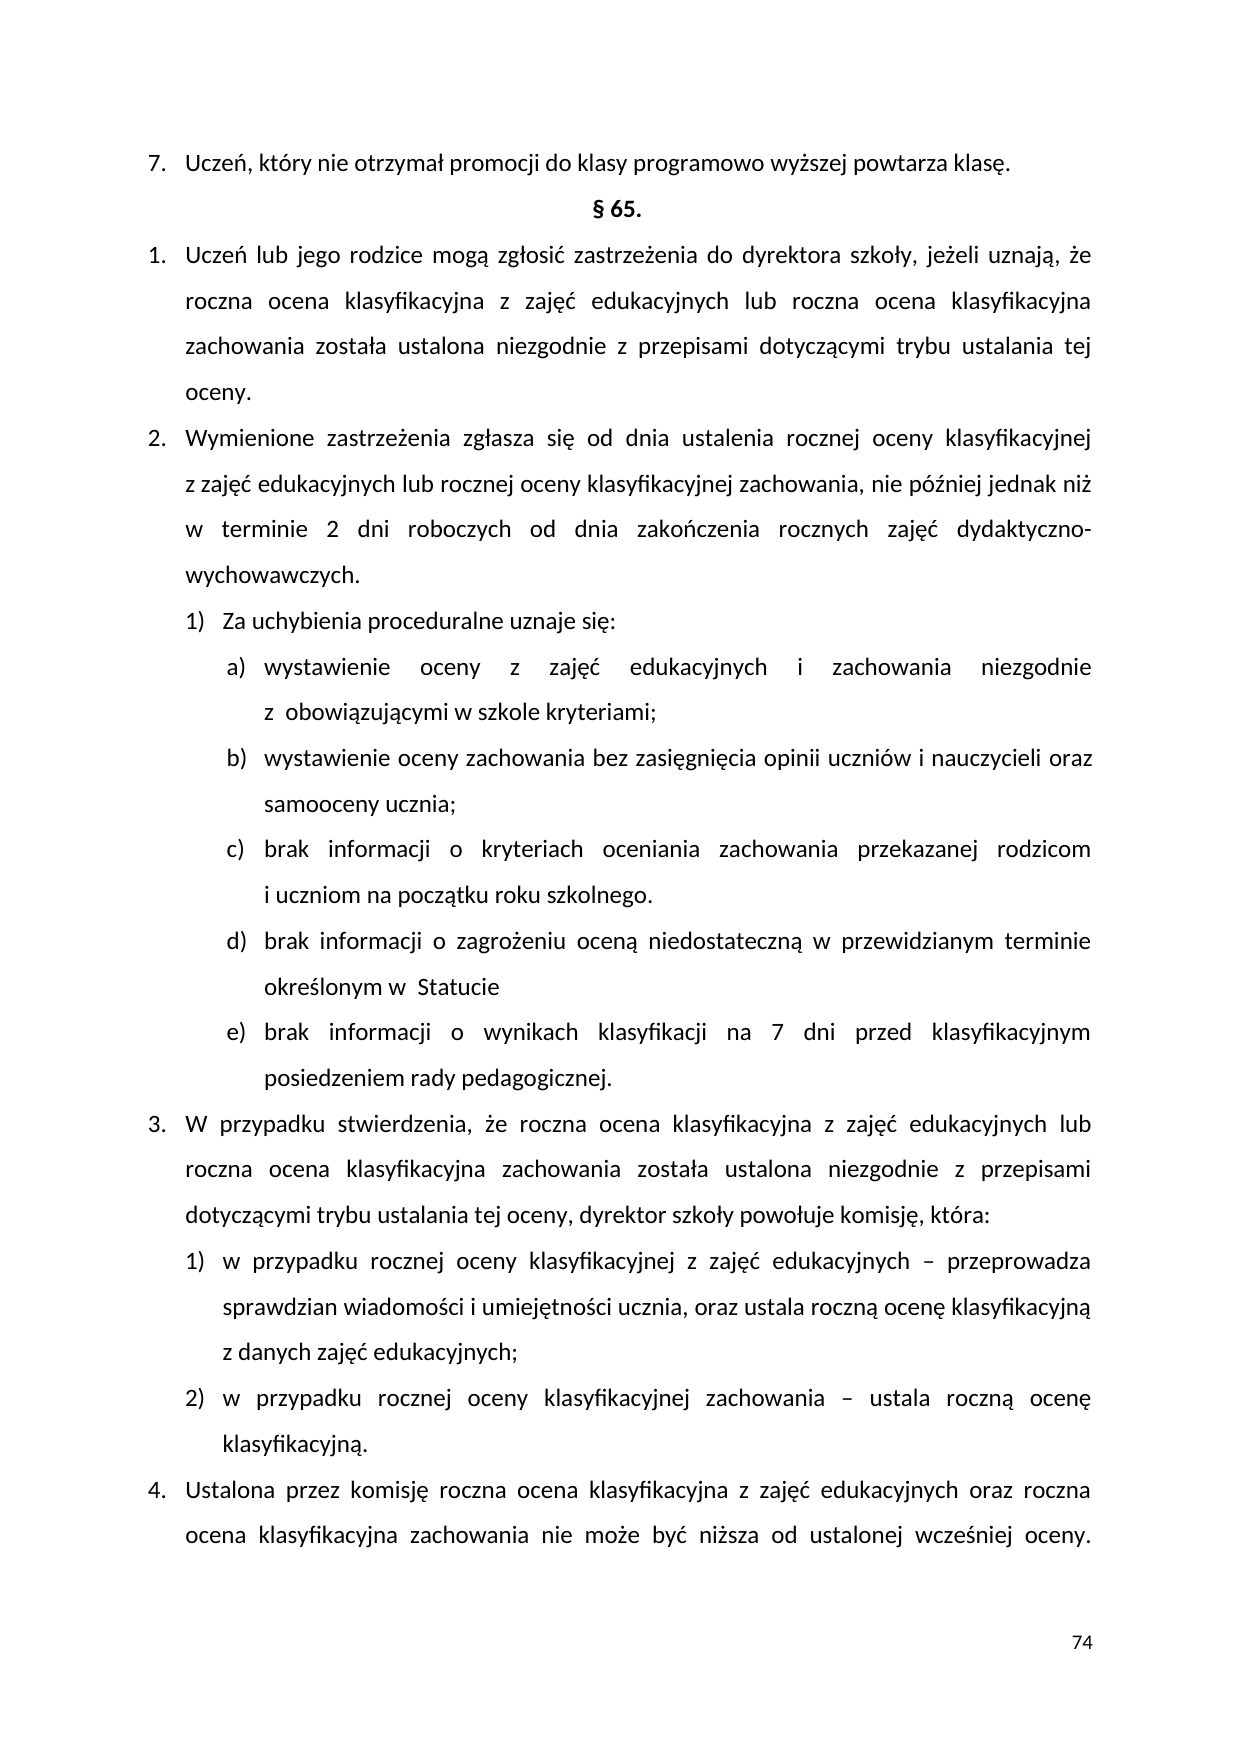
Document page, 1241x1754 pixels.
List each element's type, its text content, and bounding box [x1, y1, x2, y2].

list § 65. [148, 193, 1087, 224]
list w przypadku rocznej oceny klasyfikacyjnej zachowania – ustala roczną ocenę klasyfikacyjną. [185, 1382, 1093, 1458]
list Wymienione zastrzeżenia zgłasza się od dnia ustalenia rocznej oceny klasyfikacyjnej z zajęć edukacyjnych lub rocznej oceny klasyfikacyjnej zachowania, nie później jednak niż w terminie 2 dni roboczych od dnia zakończenia rocznych zajęć dydaktyczno-wychowawczych. [148, 422, 1093, 590]
list brak informacji o kryteriach oceniania zachowania przekazanej rodzicom i uczniom na początku roku szkolnego. [226, 833, 1093, 910]
list w przypadku rocznej oceny klasyfikacyjnej z zajęć edukacyjnych – przeprowadza sprawdzian wiadomości i umiejętności ucznia, oraz ustala roczną ocenę klasyfikacyjną z danych zajęć edukacyjnych; [185, 1245, 1093, 1367]
list brak informacji o zagrożeniu oceną niedostateczną w przewidzianym terminie określonym w Statucie [226, 925, 1093, 1001]
list W przypadku stwierdzenia, że roczna ocena klasyfikacyjna z zajęć edukacyjnych lub roczna ocena klasyfikacyjna zachowania została ustalona niezgodnie z przepisami dotyczącymi trybu ustalania tej oceny, dyrektor szkoły powołuje komisję, która: [148, 1108, 1093, 1230]
list wystawienie oceny zachowania bez zasięgnięcia opinii uczniów i nauczycieli oraz samooceny ucznia; [226, 742, 1093, 818]
list Za uchybienia proceduralne uznaje się: [185, 605, 1093, 635]
list Uczeń, który nie otrzymał promocji do klasy programowo wyższej powtarza klasę. [148, 148, 1093, 178]
list Uczeń lub jego rodzice mogą zgłosić zastrzeżenia do dyrektora szkoły, jeżeli uznają, że roczna ocena klasyfikacyjna z zajęć edukacyjnych lub roczna ocena klasyfikacyjna zachowania została ustalona niezgodnie z przepisami dotyczącymi trybu ustalania tej oceny. [148, 239, 1093, 407]
list wystawienie oceny z zajęć edukacyjnych i zachowania niezgodnie z obowiązującymi w szkole kryteriami; [226, 651, 1093, 727]
list brak informacji o wynikach klasyfikacji na 7 dni przed klasyfikacyjnym posiedzeniem rady pedagogicznej. [226, 1016, 1093, 1093]
list Ustalona przez komisję roczna ocena klasyfikacyjna z zajęć edukacyjnych oraz roczna ocena klasyfikacyjna zachowania nie może być niższa od ustalonej wcześniej oceny. [148, 1474, 1093, 1550]
